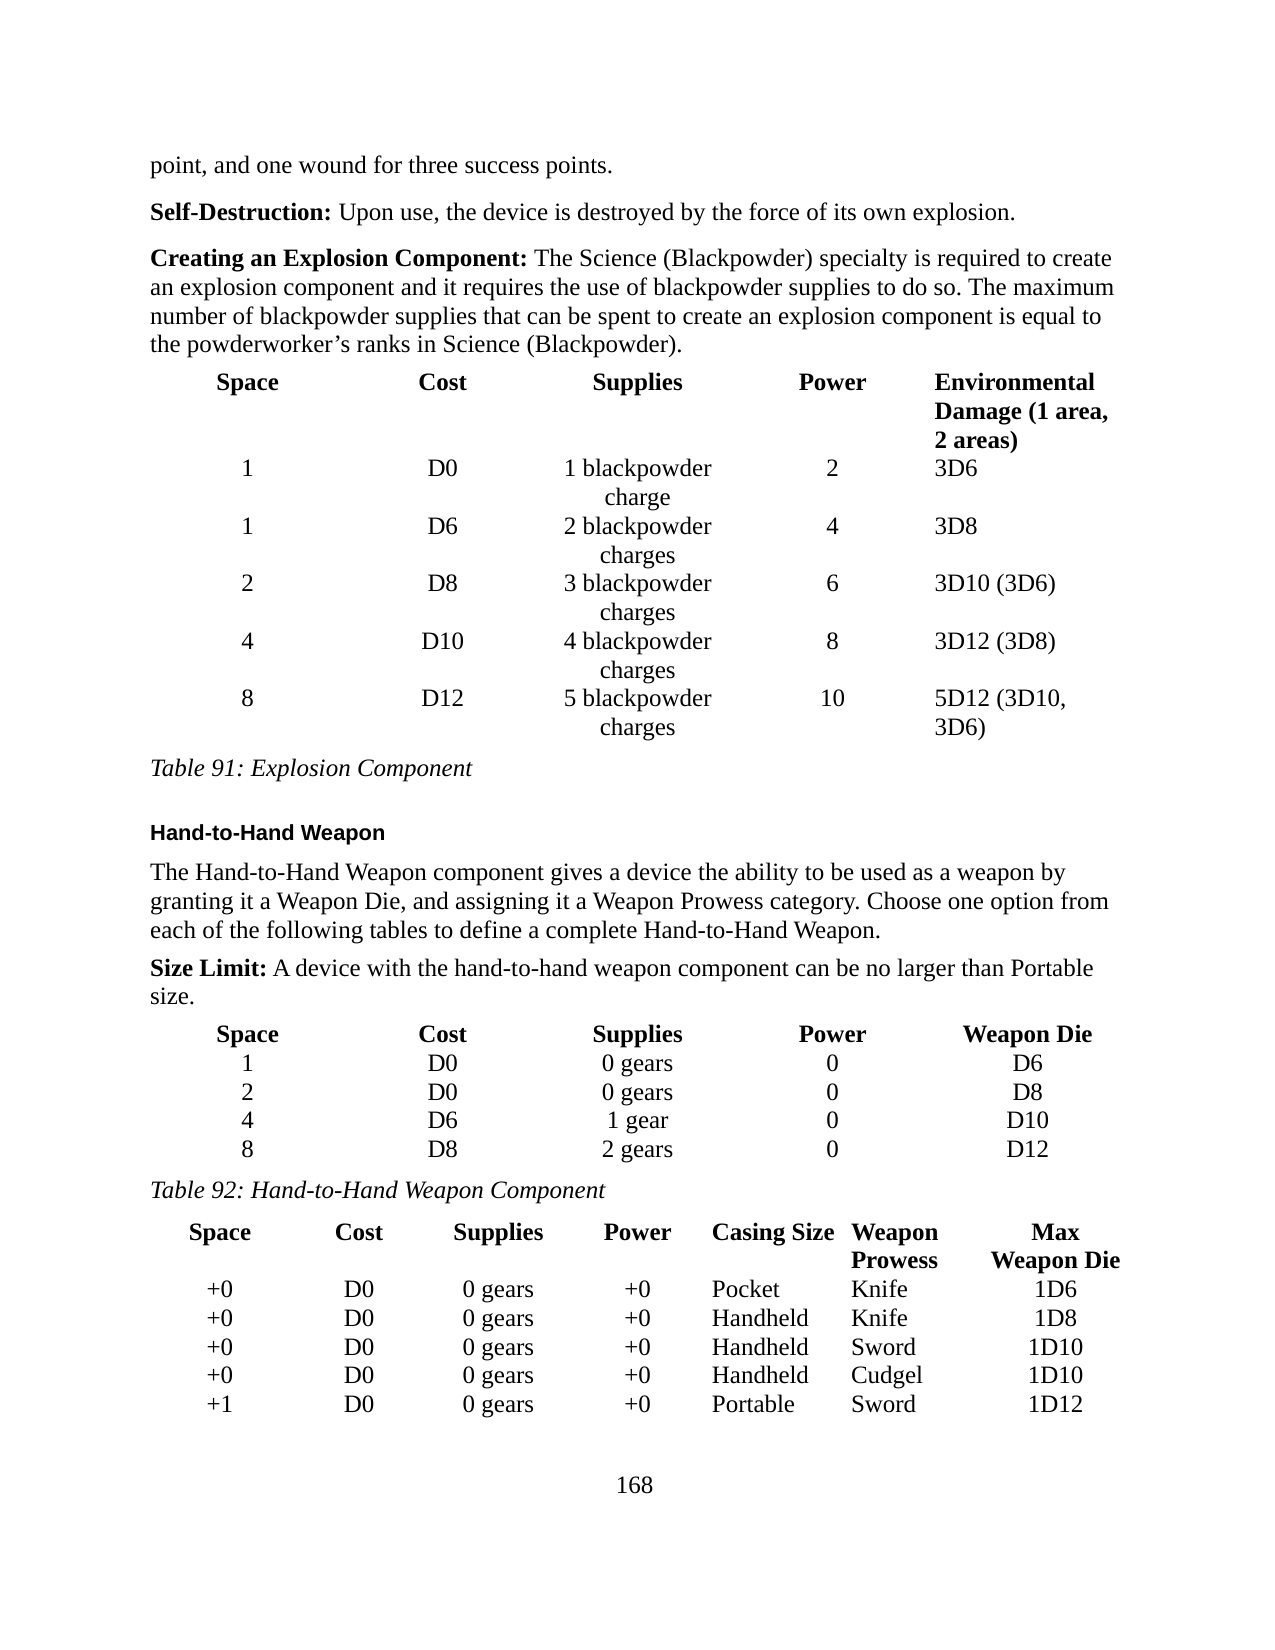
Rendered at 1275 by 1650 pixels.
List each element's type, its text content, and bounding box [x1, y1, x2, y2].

table_cell 6 [735, 569, 930, 626]
table_cell 10 [735, 684, 930, 741]
table_cell Handheld [707, 1303, 846, 1332]
table_cell Sword [846, 1389, 986, 1418]
table_header Space [150, 1019, 345, 1048]
table_cell D0 [345, 1077, 540, 1105]
table_cell +1 [150, 1389, 289, 1418]
table_cell +0 [150, 1303, 289, 1332]
table_cell D8 [345, 569, 540, 626]
table_cell Knife [846, 1274, 986, 1303]
table_header Power [735, 1019, 930, 1048]
table_cell D10 [345, 626, 540, 683]
table_cell 4 [150, 1105, 345, 1134]
table_cell D6 [930, 1048, 1125, 1077]
table_header Supplies [540, 1019, 735, 1048]
table_cell 1D12 [986, 1389, 1125, 1418]
text point, and one wound for three success points. [150, 150, 1125, 179]
table_cell D0 [345, 1048, 540, 1077]
table_cell +0 [568, 1332, 707, 1360]
text The Hand-to-Hand Weapon component gives a device the ability to be used as a weapon by granting it a Weapon Die, and assigning it a Weapon Prowess category. Choose one option from each of the following tables to define a complete Hand-to-Hand Weapon. [150, 857, 1125, 944]
table_cell D0 [345, 454, 540, 511]
table_cell 2 gears [540, 1134, 735, 1163]
table_cell 3D10 (3D6) [930, 569, 1125, 626]
table_cell D8 [345, 1134, 540, 1163]
table_cell 0 [735, 1048, 930, 1077]
table_header Cost [345, 1019, 540, 1048]
table_cell D0 [289, 1389, 428, 1418]
table_cell +0 [150, 1274, 289, 1303]
table_header Power [568, 1217, 707, 1274]
table_cell D0 [289, 1274, 428, 1303]
table_cell 1D6 [986, 1274, 1125, 1303]
table_header Casing Size [707, 1217, 846, 1274]
table_cell 4 blackpowder charges [540, 626, 735, 683]
table_cell 3D8 [930, 511, 1125, 568]
table_cell 3D6 [930, 454, 1125, 511]
subtitle Hand-to-Hand Weapon [150, 820, 1125, 845]
table_cell 0 gears [429, 1332, 568, 1360]
table_cell 3 blackpowder charges [540, 569, 735, 626]
table_cell Portable [707, 1389, 846, 1418]
text Creating an Explosion Component: The Science (Blackpowder) specialty is required to create an explosion component and it requires the use of blackpowder supplies to do so. The maximum number of blackpowder supplies that can be spent to create an explosion component is equal to the powderworker’s ranks in Science (Blackpowder). [150, 243, 1125, 358]
table_cell 5D12 (3D10, 3D6) [930, 684, 1125, 741]
table_cell 5 blackpowder charges [540, 684, 735, 741]
text Table 91: Explosion Component [150, 753, 1125, 782]
table_cell +0 [568, 1274, 707, 1303]
table_cell 2 [735, 454, 930, 511]
table_cell D0 [289, 1332, 428, 1360]
table_cell Knife [846, 1303, 986, 1332]
table_cell +0 [568, 1360, 707, 1389]
table_cell 0 gears [429, 1389, 568, 1418]
table_cell D0 [289, 1303, 428, 1332]
table_cell 2 blackpowder charges [540, 511, 735, 568]
table_header Max Weapon Die [986, 1217, 1125, 1274]
table_cell 1D8 [986, 1303, 1125, 1332]
table_cell Handheld [707, 1360, 846, 1389]
table_cell 8 [150, 684, 345, 741]
table_cell 8 [150, 1134, 345, 1163]
table_cell 0 [735, 1134, 930, 1163]
table_cell 2 [150, 569, 345, 626]
table_cell Handheld [707, 1332, 846, 1360]
table_cell 0 gears [429, 1274, 568, 1303]
table_cell 1 gear [540, 1105, 735, 1134]
table_cell Sword [846, 1332, 986, 1360]
table_header Cost [289, 1217, 428, 1274]
table_header Space [150, 1217, 289, 1274]
table_header Weapon Die [930, 1019, 1125, 1048]
table_cell D0 [289, 1360, 428, 1389]
table_cell Pocket [707, 1274, 846, 1303]
table_cell 8 [735, 626, 930, 683]
table_cell 1 [150, 454, 345, 511]
table_cell +0 [150, 1360, 289, 1389]
table_cell 4 [735, 511, 930, 568]
table_cell D6 [345, 511, 540, 568]
table_cell 0 gears [540, 1048, 735, 1077]
text Self-Destruction: Upon use, the device is destroyed by the force of its own explosion. [150, 197, 1125, 225]
table_cell 0 gears [429, 1360, 568, 1389]
table_cell 1 blackpowder charge [540, 454, 735, 511]
table_cell 0 [735, 1105, 930, 1134]
text Size Limit: A device with the hand-to-hand weapon component can be no larger than Portable size. [150, 953, 1125, 1010]
table_header Space [150, 367, 345, 453]
table_cell +0 [568, 1303, 707, 1332]
table_header Supplies [540, 367, 735, 453]
table_cell 0 gears [429, 1303, 568, 1332]
table_cell D12 [930, 1134, 1125, 1163]
table_cell 0 [735, 1077, 930, 1105]
table_cell D10 [930, 1105, 1125, 1134]
table_cell D8 [930, 1077, 1125, 1105]
table_header Cost [345, 367, 540, 453]
table_header Environmental Damage (1 area, 2 areas) [930, 367, 1125, 453]
table_cell 2 [150, 1077, 345, 1105]
table_header Power [735, 367, 930, 453]
table_cell 1D10 [986, 1332, 1125, 1360]
table_cell +0 [150, 1332, 289, 1360]
table_cell 4 [150, 626, 345, 683]
table_cell D6 [345, 1105, 540, 1134]
table_cell 1 [150, 1048, 345, 1077]
table_cell Cudgel [846, 1360, 986, 1389]
text Table 92: Hand-to-Hand Weapon Component [150, 1175, 1125, 1204]
table_cell 0 gears [540, 1077, 735, 1105]
table_cell +0 [568, 1389, 707, 1418]
table_cell 1 [150, 511, 345, 568]
table_cell 3D12 (3D8) [930, 626, 1125, 683]
table_header Weapon Prowess [846, 1217, 986, 1274]
table_cell D12 [345, 684, 540, 741]
table_header Supplies [429, 1217, 568, 1274]
table_cell 1D10 [986, 1360, 1125, 1389]
